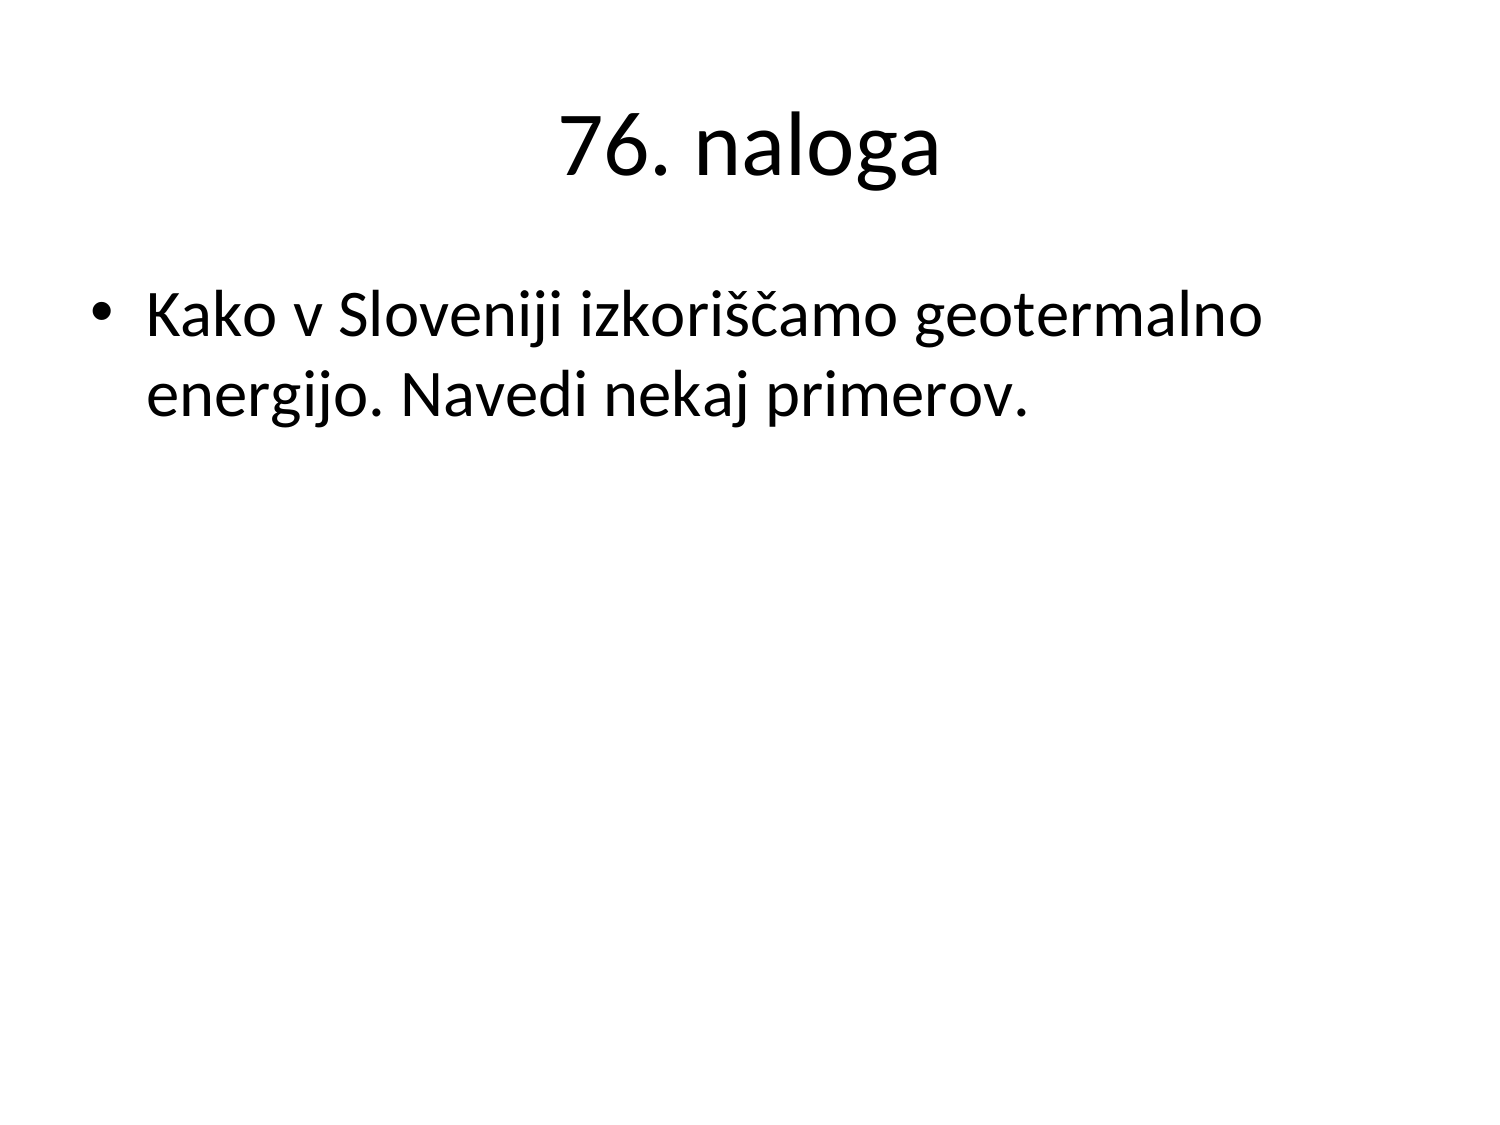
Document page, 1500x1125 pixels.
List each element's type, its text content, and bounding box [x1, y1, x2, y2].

text_box 76. naloga [75, 45, 1426, 233]
text_box Kako v Sloveniji izkoriščamo geotermalno energijo. Navedi nekaj primerov. [75, 262, 1426, 1005]
